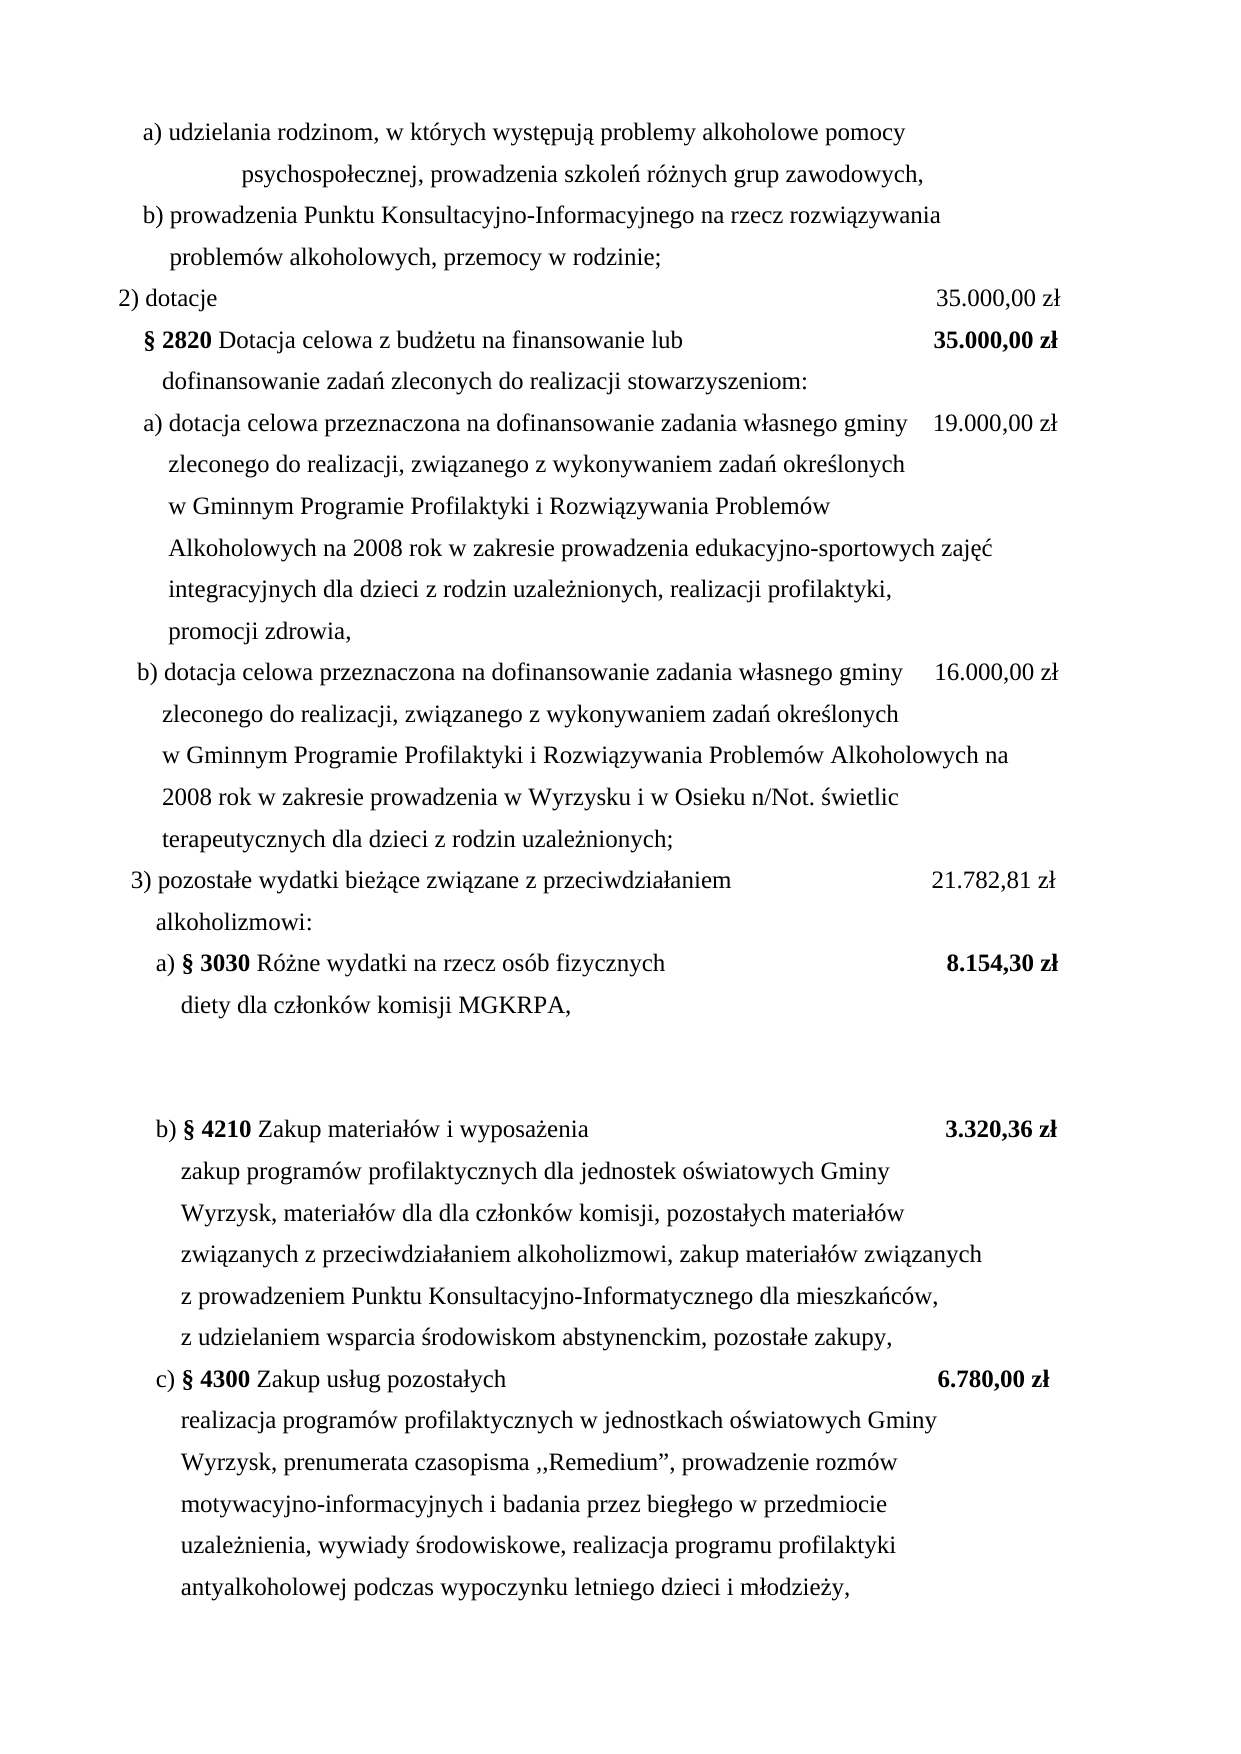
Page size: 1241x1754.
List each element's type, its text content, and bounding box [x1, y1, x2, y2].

text antyalkoholowej podczas wypoczynku letniego dzieci i młodzieży, [118, 1573, 1122, 1601]
text a) dotacja celowa przeznaczona na dofinansowanie zadania własnego gminy 19.000,00 zł [118, 409, 1122, 437]
text Alkoholowych na 2008 rok w zakresie prowadzenia edukacyjno-sportowych zajęć [118, 534, 1122, 561]
text promocji zdrowia, [118, 617, 1122, 644]
text zleconego do realizacji, związanego z wykonywaniem zadań określonych [118, 451, 1122, 478]
text 2008 rok w zakresie prowadzenia w Wyrzysku i w Osieku n/Not. świetlic [118, 783, 1122, 811]
text realizacja programów profilaktycznych w jednostkach oświatowych Gminy [118, 1407, 1122, 1434]
text integracyjnych dla dzieci z rodzin uzależnionych, realizacji profilaktyki, [118, 575, 1122, 603]
text w Gminnym Programie Profilaktyki i Rozwiązywania Problemów Alkoholowych na [118, 742, 1122, 769]
text a) § 3030 Różne wydatki na rzecz osób fizycznych 8.154,30 zł [118, 949, 1122, 977]
subtitle b) prowadzenia Punktu Konsultacyjno-Informacyjnego na rzecz rozwiązywania [74, 201, 1122, 229]
text Wyrzysk, prenumerata czasopisma ,,Remedium”, prowadzenie rozmów [118, 1448, 1122, 1476]
text zakup programów profilaktycznych dla jednostek oświatowych Gminy [118, 1157, 1122, 1185]
text c) § 4300 Zakup usług pozostałych 6.780,00 zł [118, 1365, 1122, 1393]
text b) § 4210 Zakup materiałów i wyposażenia 3.320,36 zł [118, 1116, 1122, 1143]
text § 2820 Dotacja celowa z budżetu na finansowanie lub 35.000,00 zł [118, 326, 1122, 354]
text diety dla członków komisji MGKRPA, [118, 991, 1122, 1019]
subtitle a) udzielania rodzinom, w których występują problemy alkoholowe pomocy [74, 118, 1122, 146]
text z udzielaniem wsparcia środowiskom abstynenckim, pozostałe zakupy, [118, 1323, 1122, 1351]
text 3) pozostałe wydatki bieżące związane z przeciwdziałaniem 21.782,81 zł [118, 866, 1122, 894]
text związanych z przeciwdziałaniem alkoholizmowi, zakup materiałów związanych [118, 1240, 1122, 1268]
text b) dotacja celowa przeznaczona na dofinansowanie zadania własnego gminy 16.000,00 zł [118, 658, 1122, 686]
text Wyrzysk, materiałów dla dla członków komisji, pozostałych materiałów [118, 1199, 1122, 1226]
text motywacyjno-informacyjnych i badania przez biegłego w przedmiocie [118, 1490, 1122, 1517]
list terapeutycznych dla dzieci z rodzin uzależnionych; [118, 825, 1122, 852]
list alkoholizmowi: [118, 908, 1122, 936]
text w Gminnym Programie Profilaktyki i Rozwiązywania Problemów [118, 492, 1122, 520]
text z prowadzeniem Punktu Konsultacyjno-Informatycznego dla mieszkańców, [118, 1282, 1122, 1309]
text zleconego do realizacji, związanego z wykonywaniem zadań określonych [118, 700, 1122, 728]
subtitle problemów alkoholowych, przemocy w rodzinie; [119, 243, 1122, 271]
subtitle psychospołecznej, prowadzenia szkoleń różnych grup zawodowych, [148, 160, 1122, 187]
text dofinansowanie zadań zleconych do realizacji stowarzyszeniom: [118, 367, 1122, 395]
text 2) dotacje 35.000,00 zł [118, 284, 1122, 312]
text uzależnienia, wywiady środowiskowe, realizacja programu profilaktyki [118, 1531, 1122, 1559]
